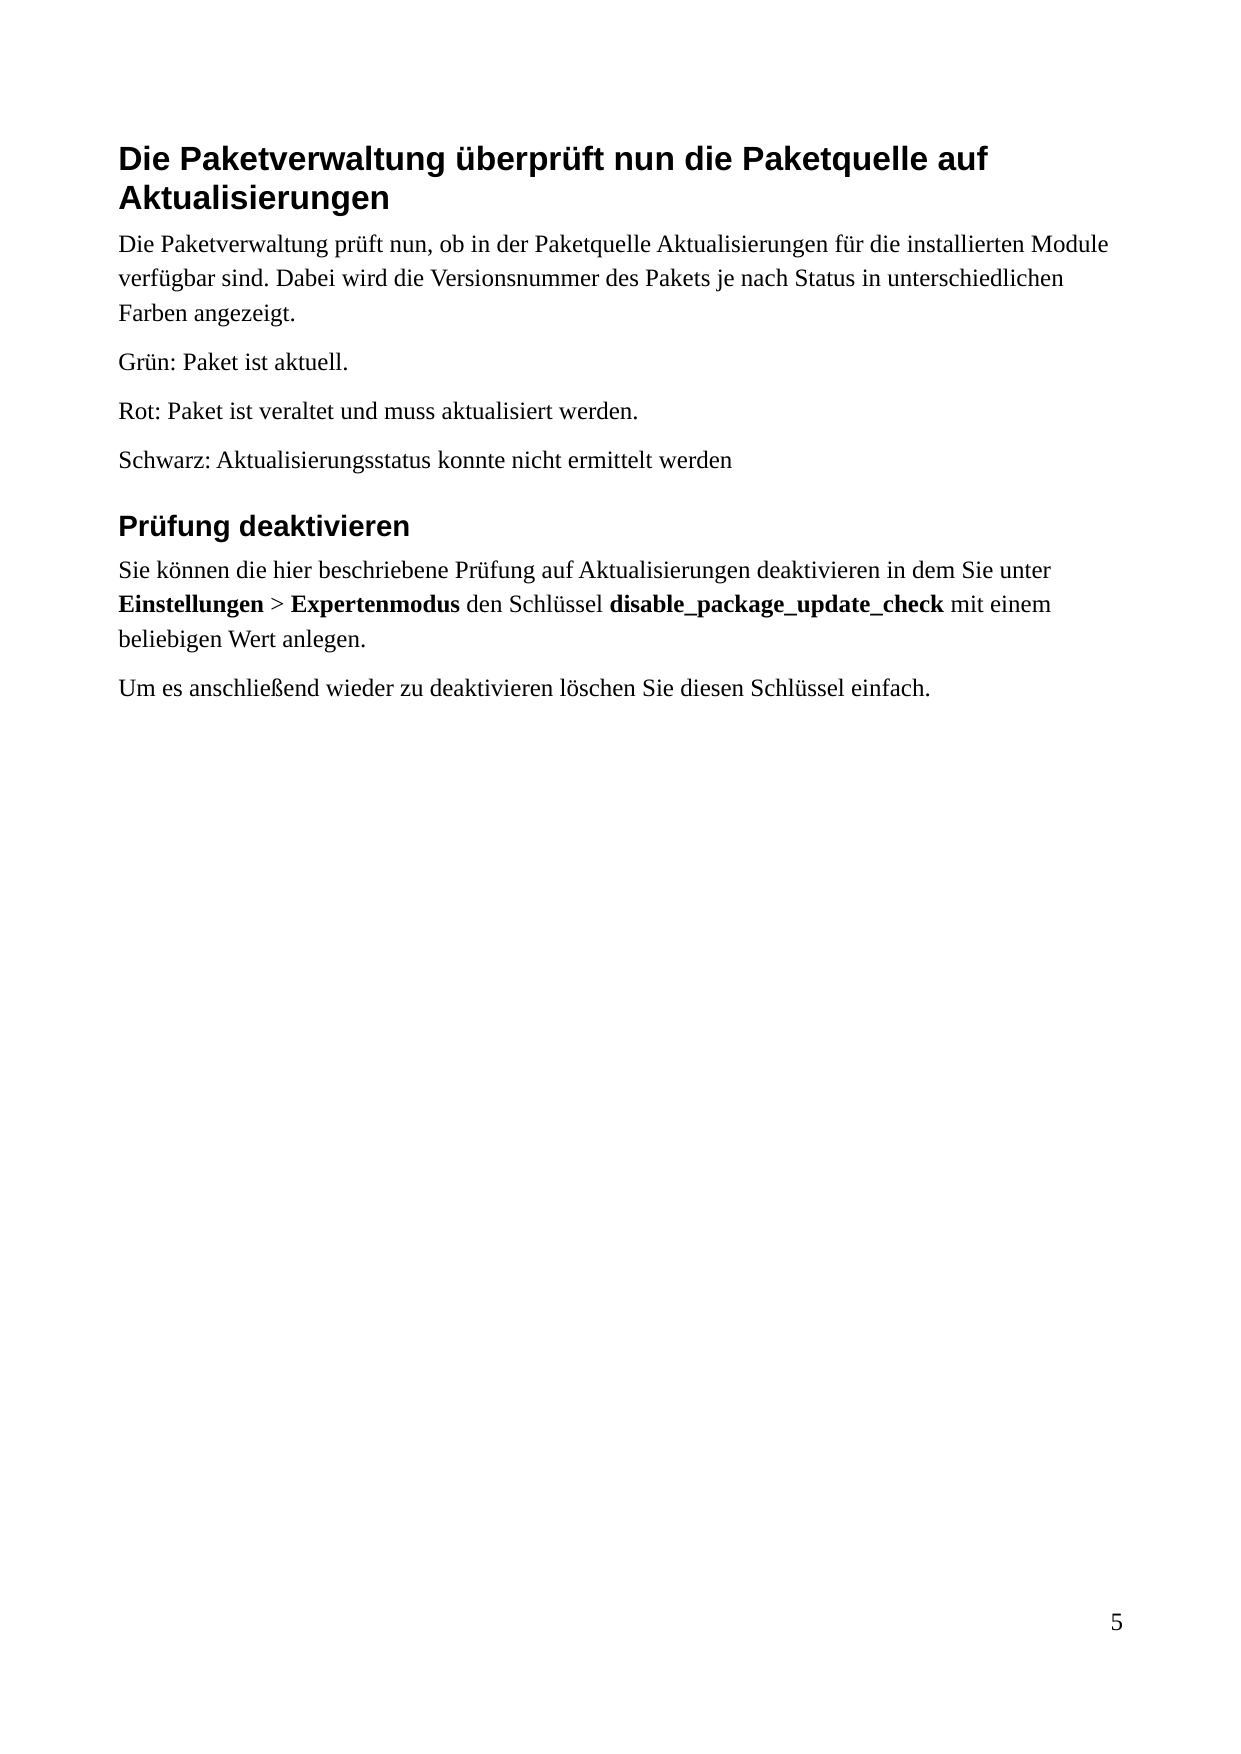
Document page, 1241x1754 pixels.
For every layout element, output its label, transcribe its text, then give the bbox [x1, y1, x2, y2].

text Rot: Paket ist veraltet und muss aktualisiert werden. [118, 396, 1123, 424]
subtitle Die Paketverwaltung überprüft nun die Paketquelle auf Aktualisierungen [118, 139, 1123, 216]
text Grün: Paket ist aktuell. [118, 347, 1123, 376]
subtitle Prüfung deaktivieren [118, 508, 1123, 542]
text Sie können die hier beschriebene Prüfung auf Aktualisierungen deaktivieren in dem Sie unter Einstellungen > Expertenmodus den Schlüssel disable_package_update_check mit einem beliebigen Wert anlegen. [118, 555, 1123, 652]
text Schwarz: Aktualisierungsstatus konnte nicht ermittelt werden [118, 445, 1123, 474]
text Die Paketverwaltung prüft nun, ob in der Paketquelle Aktualisierungen für die installierten Module verfügbar sind. Dabei wird die Versionsnummer des Pakets je nach Status in unterschiedlichen Farben angezeigt. [118, 229, 1123, 326]
text Um es anschließend wieder zu deaktivieren löschen Sie diesen Schlüssel einfach. [118, 673, 1123, 702]
